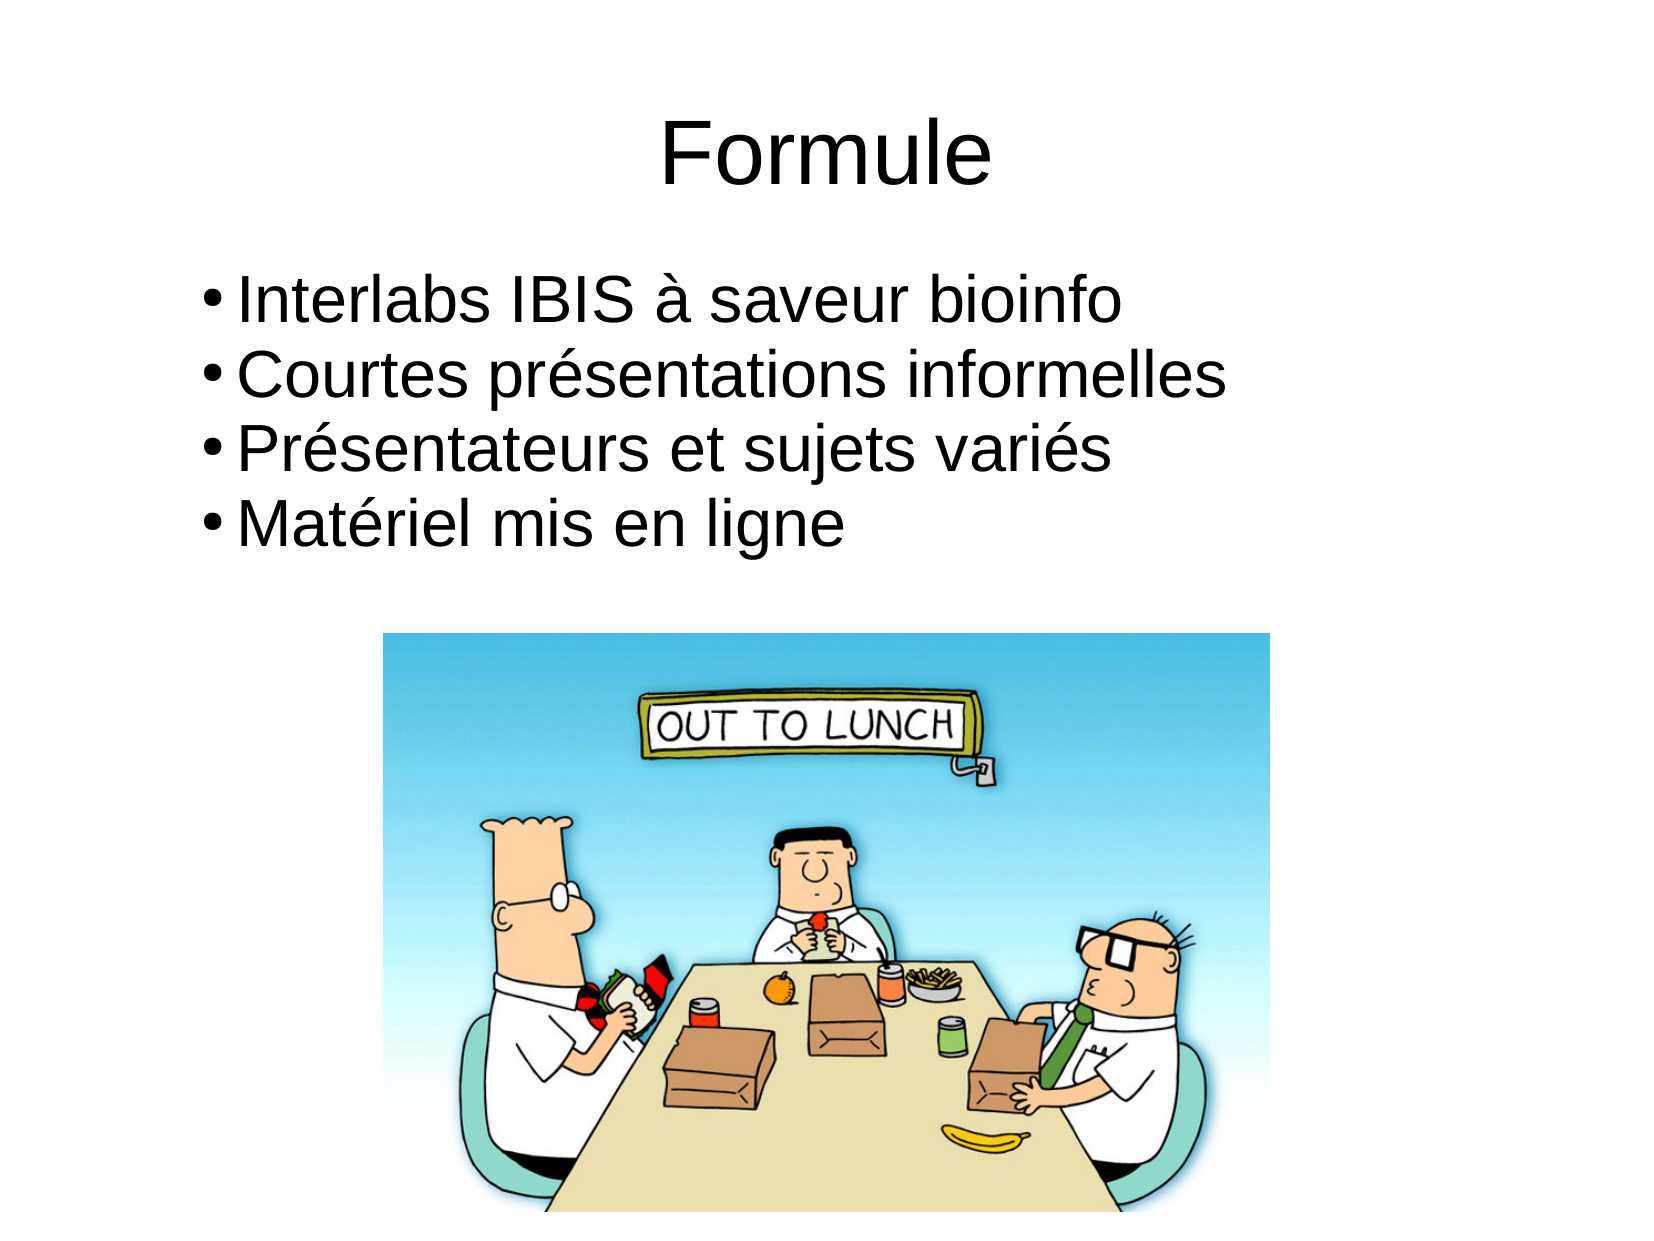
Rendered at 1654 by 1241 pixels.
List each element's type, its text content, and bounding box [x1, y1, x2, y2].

title Formule [82, 49, 1571, 257]
text_box Interlabs IBIS à saveur bioinfo Courtes présentations informelles Présentateurs et sujets variés Matériel mis en ligne [200, 261, 1571, 636]
picture [383, 636, 1270, 1212]
